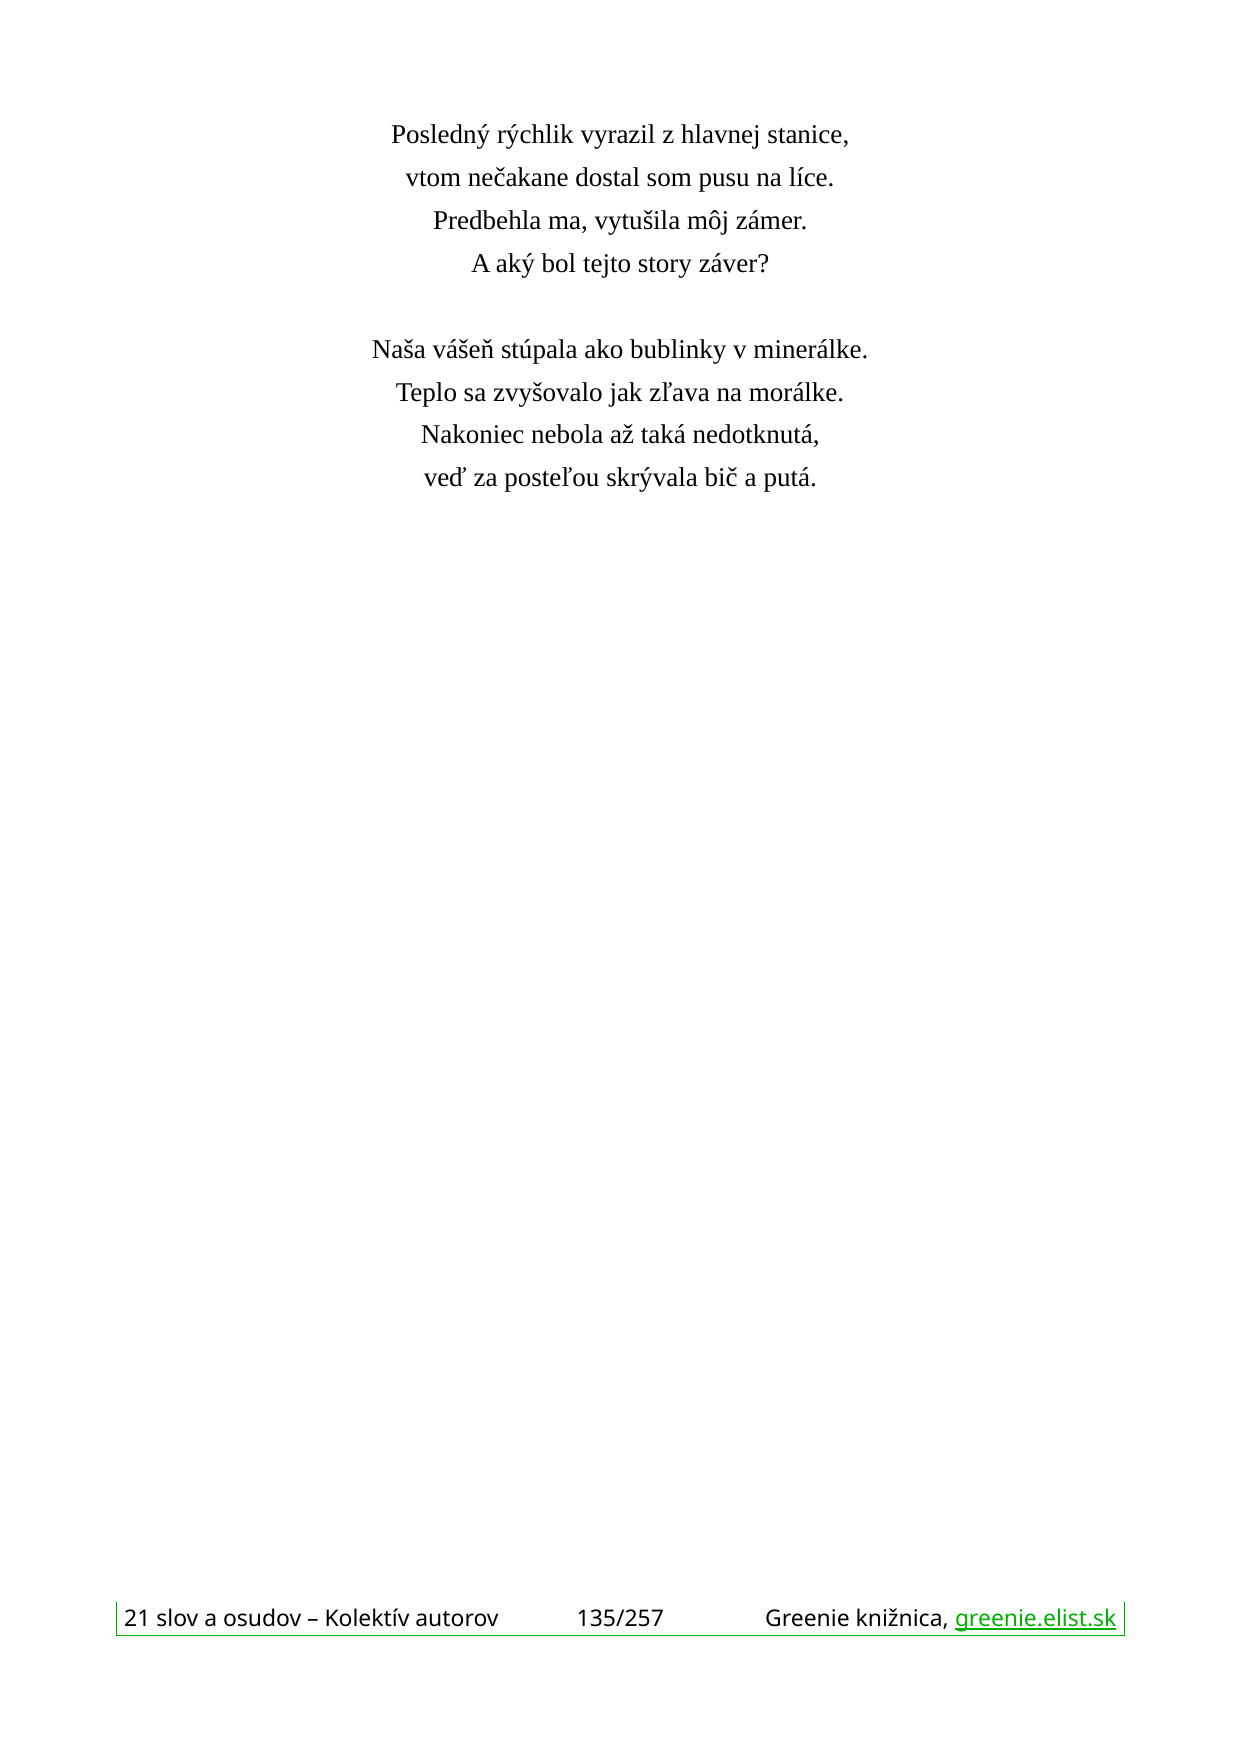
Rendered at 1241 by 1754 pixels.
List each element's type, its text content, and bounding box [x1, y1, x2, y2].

text vtom nečakane dostal som pusu na líce. [118, 161, 1122, 192]
text Predbehla ma, vytušila môj zámer. [118, 204, 1122, 235]
text Naša vášeň stúpala ako bublinky v minerálke. [118, 333, 1122, 364]
text Teplo sa zvyšovalo jak zľava na morálke. [118, 376, 1122, 407]
text veď za posteľou skrývala bič a putá. [118, 461, 1122, 493]
text Posledný rýchlik vyrazil z hlavnej stanice, [118, 118, 1122, 149]
text A aký bol tejto story záver? [118, 247, 1122, 278]
text Nakoniec nebola až taká nedotknutá, [118, 418, 1122, 450]
